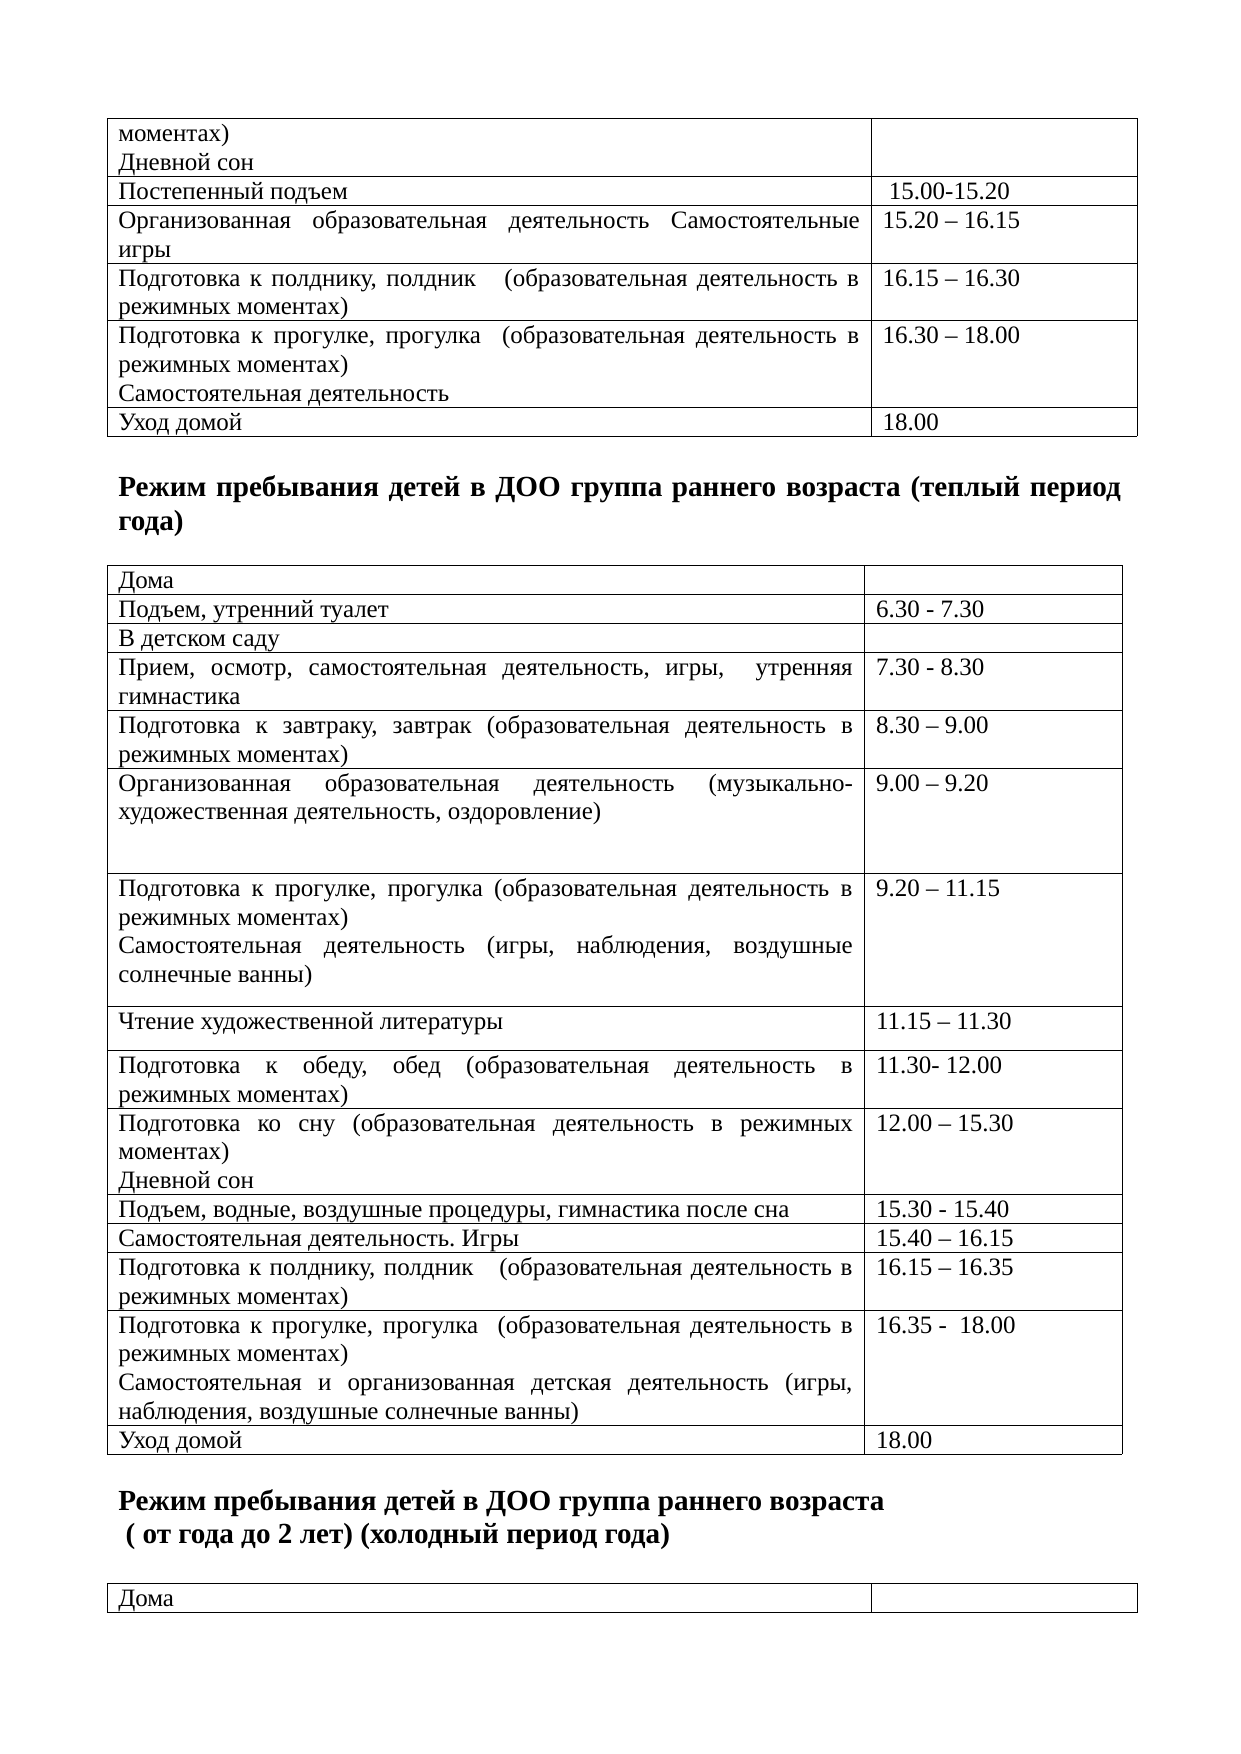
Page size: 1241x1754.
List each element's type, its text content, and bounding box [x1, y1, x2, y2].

table_cell 7.30 - 8.30 [865, 653, 1122, 710]
table_cell Организованная образовательная деятельность (музыкально-художественная деятельность, оздоровление) [108, 769, 864, 873]
table_cell 15.30 - 15.40 [865, 1195, 1122, 1223]
table_cell 11.15 – 11.30 [865, 1007, 1122, 1050]
table_cell 18.00 [872, 408, 1137, 436]
table_cell Подготовка к завтраку, завтрак (образовательная деятельность в режимных моментах) [108, 711, 864, 767]
table_cell Самостоятельная деятельность. Игры [108, 1224, 864, 1252]
table_cell 9.00 – 9.20 [865, 769, 1122, 873]
table_cell 8.30 – 9.00 [865, 711, 1122, 767]
table_cell Организованная образовательная деятельность Самостоятельные игры [108, 206, 871, 262]
table_cell Подъем, водные, воздушные процедуры, гимнастика после сна [108, 1195, 864, 1223]
table_cell 15.40 – 16.15 [865, 1224, 1122, 1252]
table_cell Подготовка к обеду, обед (образовательная деятельность в режимных моментах) [108, 1051, 864, 1107]
table_cell Уход домой [108, 408, 871, 436]
table_cell Подъем, утренний туалет [108, 595, 864, 623]
table_cell 12.00 – 15.30 [865, 1109, 1122, 1194]
table_header [872, 1584, 1137, 1612]
table_cell Уход домой [108, 1426, 864, 1454]
text ( от года до 2 лет) (холодный период года) [118, 1516, 1122, 1550]
table_cell 18.00 [865, 1426, 1122, 1454]
table_cell 16.15 – 16.30 [872, 264, 1137, 320]
table_cell 16.15 – 16.35 [865, 1253, 1122, 1309]
table_cell [872, 119, 1137, 176]
text Режим пребывания детей в ДОО группа раннего возраста [118, 1483, 1122, 1516]
table_cell Подготовка ко сну (образовательная деятельность в режимных моментах) Дневной сон [108, 1109, 864, 1194]
table_cell 15.00-15.20 [872, 177, 1137, 205]
table_cell Подготовка к полднику, полдник (образовательная деятельность в режимных моментах) [108, 264, 871, 320]
table_cell моментах) Дневной сон [108, 119, 871, 176]
table_cell Подготовка к прогулке, прогулка (образовательная деятельность в режимных моментах) Самостоятельная и организованная детская деятельность (игры, наблюдения, воздушные солнечные ванны) [108, 1311, 864, 1425]
table_header Дома [108, 1584, 871, 1612]
table_cell В детском саду [108, 624, 864, 652]
table_cell Постепенный подъем [108, 177, 871, 205]
table_cell 16.30 – 18.00 [872, 321, 1137, 407]
table_cell [865, 624, 1122, 652]
table_cell 11.30- 12.00 [865, 1051, 1122, 1107]
table_header Дома [108, 566, 864, 594]
table_cell Подготовка к прогулке, прогулка (образовательная деятельность в режимных моментах) Самостоятельная деятельность (игры, наблюдения, воздушные солнечные ванны) [108, 874, 864, 1006]
text Режим пребывания детей в ДОО группа раннего возраста (теплый период года) [118, 469, 1122, 536]
table_cell 6.30 - 7.30 [865, 595, 1122, 623]
table_cell Подготовка к прогулке, прогулка (образовательная деятельность в режимных моментах) Самостоятельная деятельность [108, 321, 871, 407]
table_cell Прием, осмотр, самостоятельная деятельность, игры, утренняя гимнастика [108, 653, 864, 710]
table_cell 16.35 - 18.00 [865, 1311, 1122, 1425]
table_cell Подготовка к полднику, полдник (образовательная деятельность в режимных моментах) [108, 1253, 864, 1309]
table_cell Чтение художественной литературы [108, 1007, 864, 1050]
table_cell 9.20 – 11.15 [865, 874, 1122, 1006]
table_cell 15.20 – 16.15 [872, 206, 1137, 262]
table_header [865, 566, 1122, 594]
